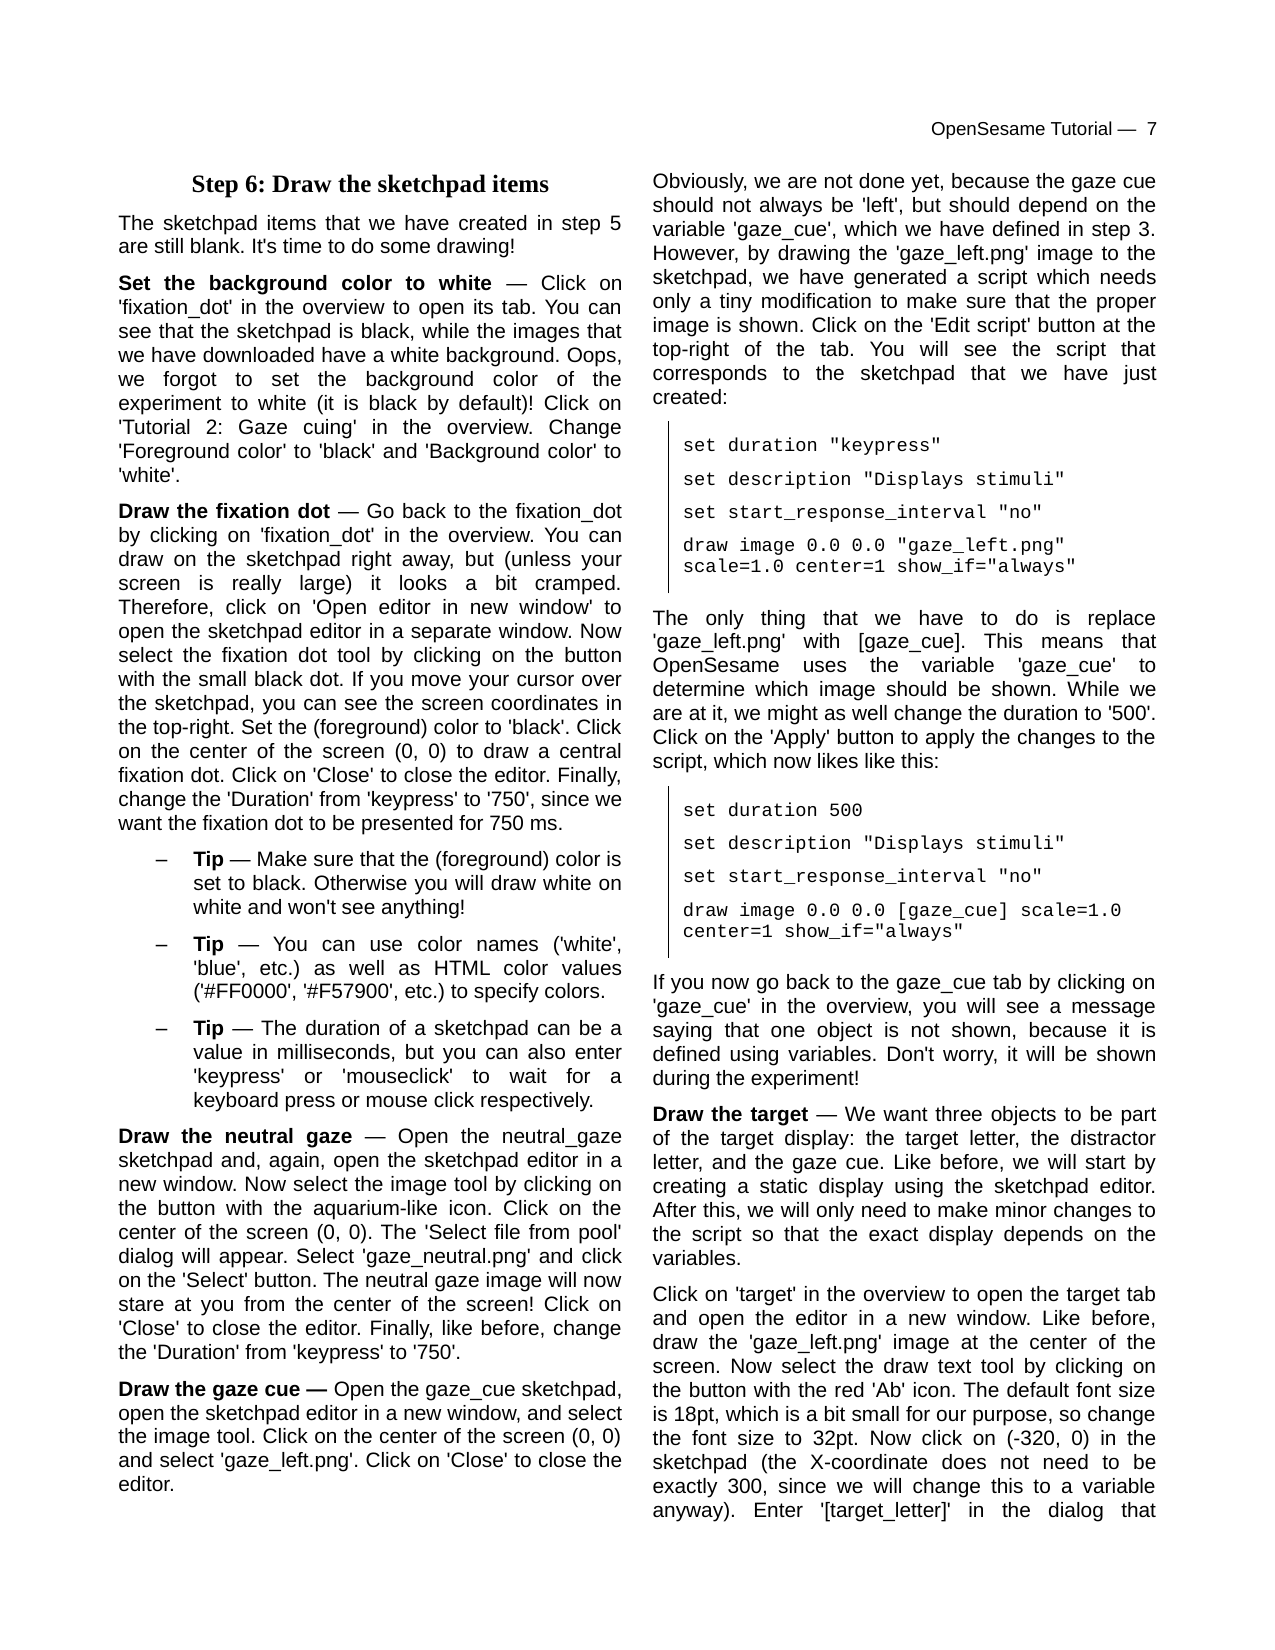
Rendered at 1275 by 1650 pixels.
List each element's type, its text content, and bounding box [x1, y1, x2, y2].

text Draw the gaze cue — Open the gaze_cue sketchpad, open the sketchpad editor in a new window, and select the image tool. Click on the center of the screen (0, 0) and select 'gaze_left.png'. Click on 'Close' to close the editor. [118, 1376, 622, 1496]
text Set the background color to white — Click on 'fixation_dot' in the overview to open its tab. You can see that the sketchpad is black, while the images that we have downloaded have a white background. Oops, we forgot to set the background color of the experiment to white (it is black by default)! Click on 'Tutorial 2: Gaze cuing' in the overview. Change 'Foreground color' to 'black' and 'Background color' to 'white'. [118, 271, 622, 486]
text set duration 500 [669, 786, 1157, 819]
text Obviously, we are not done yet, because the gaze cue should not always be 'left', but should depend on the variable 'gaze_cue', which we have defined in step 3. However, by drawing the 'gaze_left.png' image to the sketchpad, we have generated a script which needs only a tiny modification to make sure that the proper image is shown. Click on the 'Edit script' button at the top-right of the tab. You will see the script that corresponds to the sketchpad that we have just created: [652, 169, 1157, 409]
text Draw the fixation dot — Go back to the fixation_dot by clicking on 'fixation_dot' in the overview. You can draw on the sketchpad right away, but (unless your screen is really large) it looks a bit cramped. Therefore, click on 'Open editor in new window' to open the sketchpad editor in a separate window. Now select the fixation dot tool by clicking on the button with the small black dot. If you move your cursor over the sketchpad, you can see the screen coordinates in the top-right. Set the (foreground) color to 'black'. Click on the center of the screen (0, 0) to draw a central fixation dot. Click on 'Close' to close the editor. Finally, change the 'Duration' from 'keypress' to '750', since we want the fixation dot to be presented for 750 ms. [118, 499, 622, 834]
text If you now go back to the gaze_cue tab by clicking on 'gaze_cue' in the overview, you will see a message saying that one object is not shown, because it is defined using variables. Don't worry, it will be shown during the experiment! [652, 970, 1157, 1089]
text Click on 'target' in the overview to open the target tab and open the editor in a new window. Like before, draw the 'gaze_left.png' image at the center of the screen. Now select the draw text tool by clicking on the button with the red 'Ab' icon. The default font size is 18pt, which is a bit small for our purpose, so change the font size to 32pt. Now click on (-320, 0) in the sketchpad (the X-coordinate does not need to be exactly 300, since we will change this to a variable anyway). Enter '[target_letter]' in the dialog that [652, 1282, 1157, 1522]
text draw image 0.0 0.0 [gaze_cue] scale=1.0 center=1 show_if="always" [669, 885, 1157, 958]
text Draw the target — We want three objects to be part of the target display: the target letter, the distractor letter, and the gaze cue. Like before, we will start by creating a static display using the sketchpad editor. After this, we will only need to make minor changes to the script so that the exact display depends on the variables. [652, 1102, 1157, 1270]
subtitle Step 6: Draw the sketchpad items [118, 169, 622, 198]
text The sketchpad items that we have created in step 5 are still blank. It's time to do some drawing! [118, 210, 622, 258]
text set description "Displays stimuli" [669, 819, 1157, 852]
text draw image 0.0 0.0 "gaze_left.png" scale=1.0 center=1 show_if="always" [669, 521, 1157, 593]
text Draw the neutral gaze — Open the neutral_gaze sketchpad and, again, open the sketchpad editor in a new window. Now select the image tool by clicking on the button with the aquarium-like icon. Click on the center of the screen (0, 0). The 'Select file from pool' dialog will appear. Select 'gaze_neutral.png' and click on the 'Select' button. The neutral gaze image will now stare at you from the center of the screen! Click on 'Close' to close the editor. Finally, like before, change the 'Duration' from 'keypress' to '750'. [118, 1124, 622, 1364]
text set description "Displays stimuli" [669, 454, 1157, 488]
text set duration "keypress" [669, 421, 1157, 454]
text set start_response_interval "no" [669, 488, 1157, 521]
text set start_response_interval "no" [669, 852, 1157, 885]
list Tip — Make sure that the (foreground) color is set to black. Otherwise you will draw white on white and won't see anything! [156, 847, 622, 919]
list Tip — You can use color names ('white', 'blue', etc.) as well as HTML color values ('#FF0000', '#F57900', etc.) to specify colors. [156, 931, 622, 1003]
text The only thing that we have to do is replace 'gaze_left.png' with [gaze_cue]. This means that OpenSesame uses the variable 'gaze_cue' to determine which image should be shown. While we are at it, we might as well change the duration to '500'. Click on the 'Apply' button to apply the changes to the script, which now likes like this: [652, 605, 1157, 773]
list Tip — The duration of a sketchpad can be a value in milliseconds, but you can also enter 'keypress' or 'mouseclick' to wait for a keyboard press or mouse click respectively. [156, 1016, 622, 1112]
